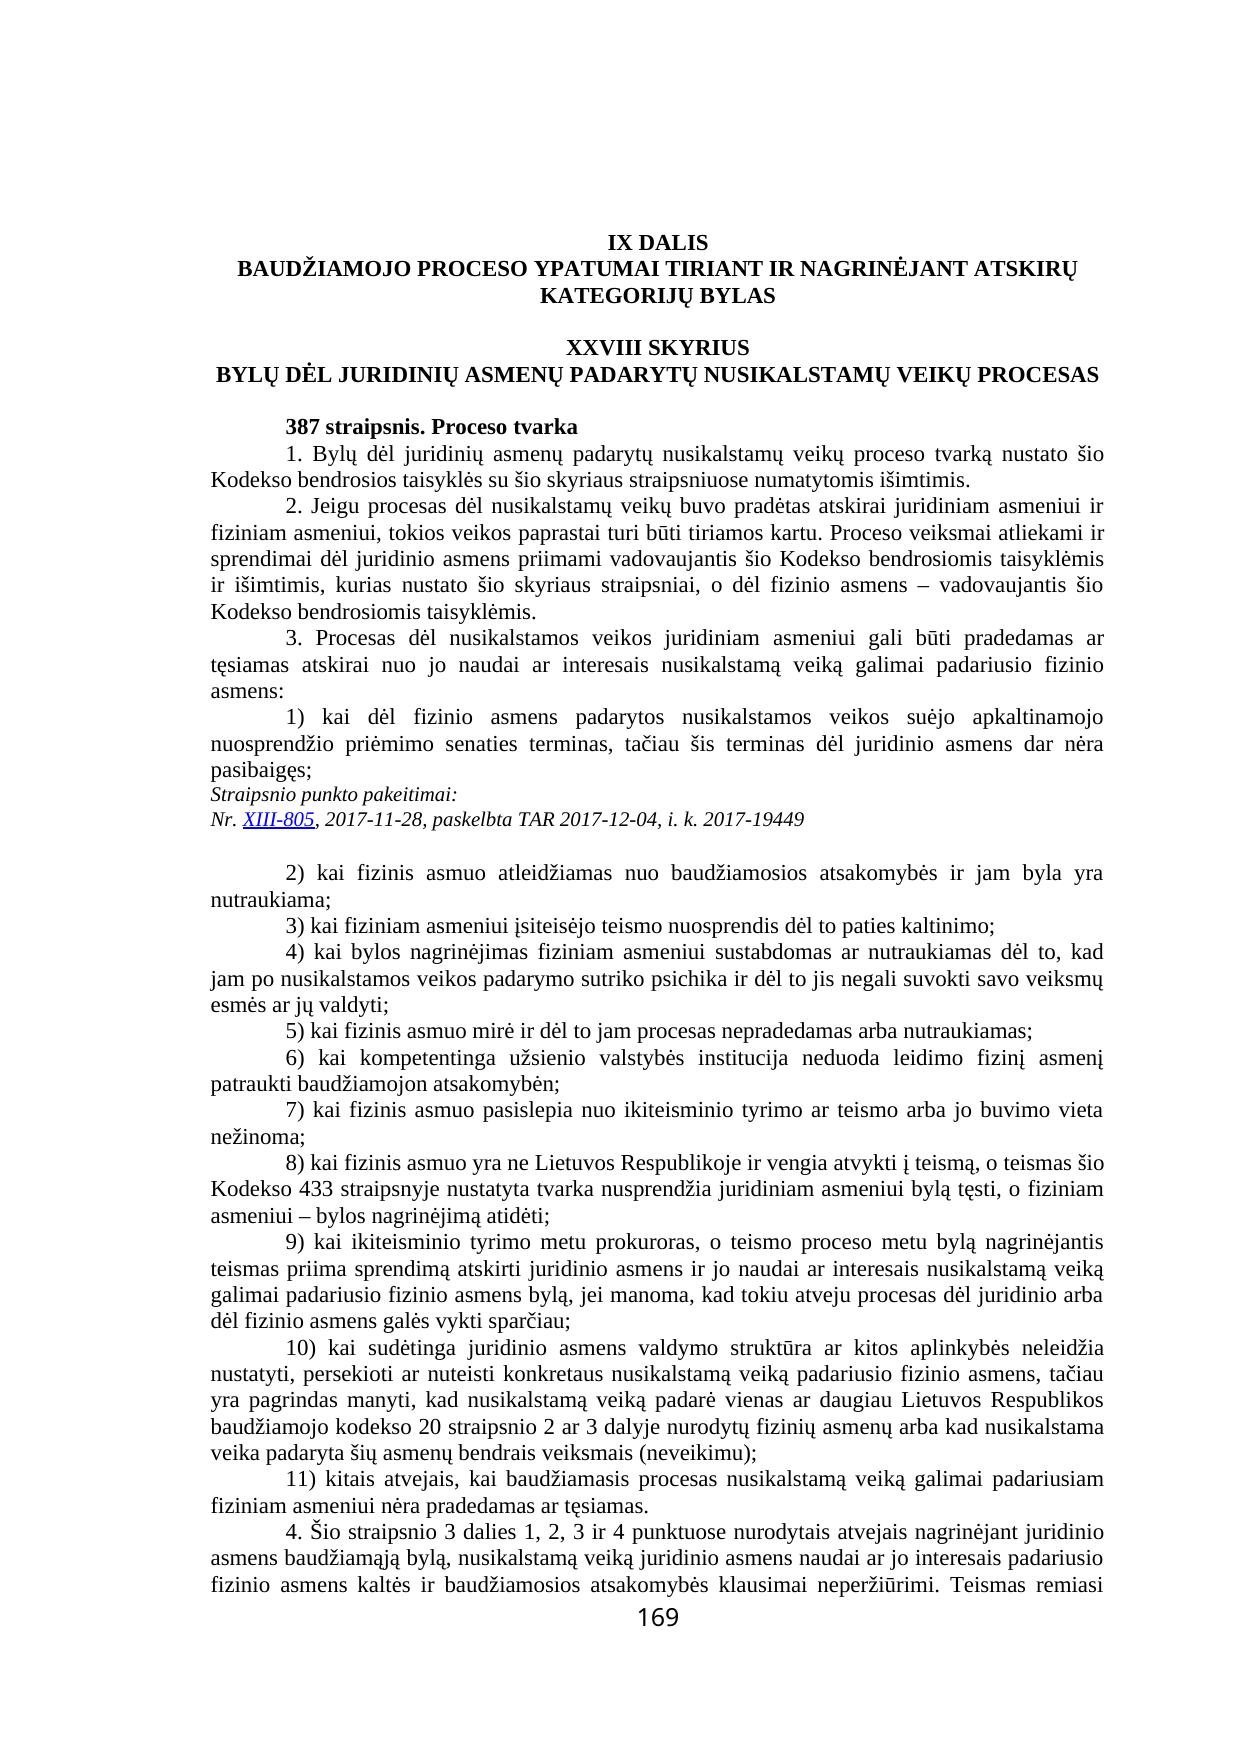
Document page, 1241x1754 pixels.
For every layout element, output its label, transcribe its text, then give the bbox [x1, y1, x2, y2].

text 3. Procesas dėl nusikalstamos veikos juridiniam asmeniui gali būti pradedamas ar tęsiamas atskirai nuo jo naudai ar interesais nusikalstamą veiką galimai padariusio fizinio asmens: [210, 624, 1105, 703]
subtitle XXVIII skyrius [210, 334, 1105, 361]
text 7) kai fizinis asmuo pasislepia nuo ikiteisminio tyrimo ar teismo arba jo buvimo vieta nežinoma; [210, 1096, 1105, 1149]
text 11) kitais atvejais, kai baudžiamasis procesas nusikalstamą veiką galimai padariusiam fiziniam asmeniui nėra pradedamas ar tęsiamas. [210, 1465, 1105, 1518]
text Bylų dėl juridinių asmenų padarytų nusikalstamų veikų procesas [210, 361, 1105, 387]
text Nr. XIII-805, 2017-11-28, paskelbta TAR 2017-12-04, i. k. 2017-19449 [210, 806, 1105, 831]
text 2) kai fizinis asmuo atleidžiamas nuo baudžiamosios atsakomybės ir jam byla yra nutraukiama; [210, 859, 1105, 912]
subtitle IX dalis [210, 229, 1105, 255]
text 9) kai ikiteisminio tyrimo metu prokuroras, o teismo proceso metu bylą nagrinėjantis teismas priima sprendimą atskirti juridinio asmens ir jo naudai ar interesais nusikalstamą veiką galimai padariusio fizinio asmens bylą, jei manoma, kad tokiu atveju procesas dėl juridinio arba dėl fizinio asmens galės vykti sparčiau; [210, 1228, 1105, 1334]
text 8) kai fizinis asmuo yra ne Lietuvos Respublikoje ir vengia atvykti į teismą, o teismas šio Kodekso 433 straipsnyje nustatyta tvarka nusprendžia juridiniam asmeniui bylą tęsti, o fiziniam asmeniui – bylos nagrinėjimą atidėti; [210, 1149, 1105, 1228]
text 1) kai dėl fizinio asmens padarytos nusikalstamos veikos suėjo apkaltinamojo nuosprendžio priėmimo senaties terminas, tačiau šis terminas dėl juridinio asmens dar nėra pasibaigęs; [210, 703, 1105, 782]
text Baudžiamojo proceso ypatumai tiriant ir nagrinėjant atskirų kategorijų bylas [210, 255, 1105, 308]
text 3) kai fiziniam asmeniui įsiteisėjo teismo nuosprendis dėl to paties kaltinimo; [210, 912, 1105, 938]
text 5) kai fizinis asmuo mirė ir dėl to jam procesas nepradedamas arba nutraukiamas; [210, 1017, 1105, 1044]
text 6) kai kompetentinga užsienio valstybės institucija neduoda leidimo fizinį asmenį patraukti baudžiamojon atsakomybėn; [210, 1044, 1105, 1096]
text 10) kai sudėtinga juridinio asmens valdymo struktūra ar kitos aplinkybės neleidžia nustatyti, persekioti ar nuteisti konkretaus nusikalstamą veiką padariusio fizinio asmens, tačiau yra pagrindas manyti, kad nusikalstamą veiką padarė vienas ar daugiau Lietuvos Respublikos baudžiamojo kodekso 20 straipsnio 2 ar 3 dalyje nurodytų fizinių asmenų arba kad nusikalstama veika padaryta šių asmenų bendrais veiksmais (neveikimu); [210, 1334, 1105, 1465]
text 2. Jeigu procesas dėl nusikalstamų veikų buvo pradėtas atskirai juridiniam asmeniui ir fiziniam asmeniui, tokios veikos paprastai turi būti tiriamos kartu. Proceso veiksmai atliekami ir sprendimai dėl juridinio asmens priimami vadovaujantis šio Kodekso bendrosiomis taisyklėmis ir išimtimis, kurias nustato šio skyriaus straipsniai, o dėl fizinio asmens – vadovaujantis šio Kodekso bendrosiomis taisyklėmis. [210, 492, 1105, 624]
text 4. Šio straipsnio 3 dalies 1, 2, 3 ir 4 punktuose nurodytais atvejais nagrinėjant juridinio asmens baudžiamąją bylą, nusikalstamą veiką juridinio asmens naudai ar jo interesais padariusio fizinio asmens kaltės ir baudžiamosios atsakomybės klausimai neperžiūrimi. Teismas remiasi [210, 1518, 1105, 1597]
text 4) kai bylos nagrinėjimas fiziniam asmeniui sustabdomas ar nutraukiamas dėl to, kad jam po nusikalstamos veikos padarymo sutriko psichika ir dėl to jis negali suvokti savo veiksmų esmės ar jų valdyti; [210, 938, 1105, 1017]
text 1. Bylų dėl juridinių asmenų padarytų nusikalstamų veikų proceso tvarką nustato šio Kodekso bendrosios taisyklės su šio skyriaus straipsniuose numatytomis išimtimis. [210, 440, 1105, 492]
text Straipsnio punkto pakeitimai: [210, 782, 1105, 806]
text 387 straipsnis. Proceso tvarka [210, 413, 1105, 440]
